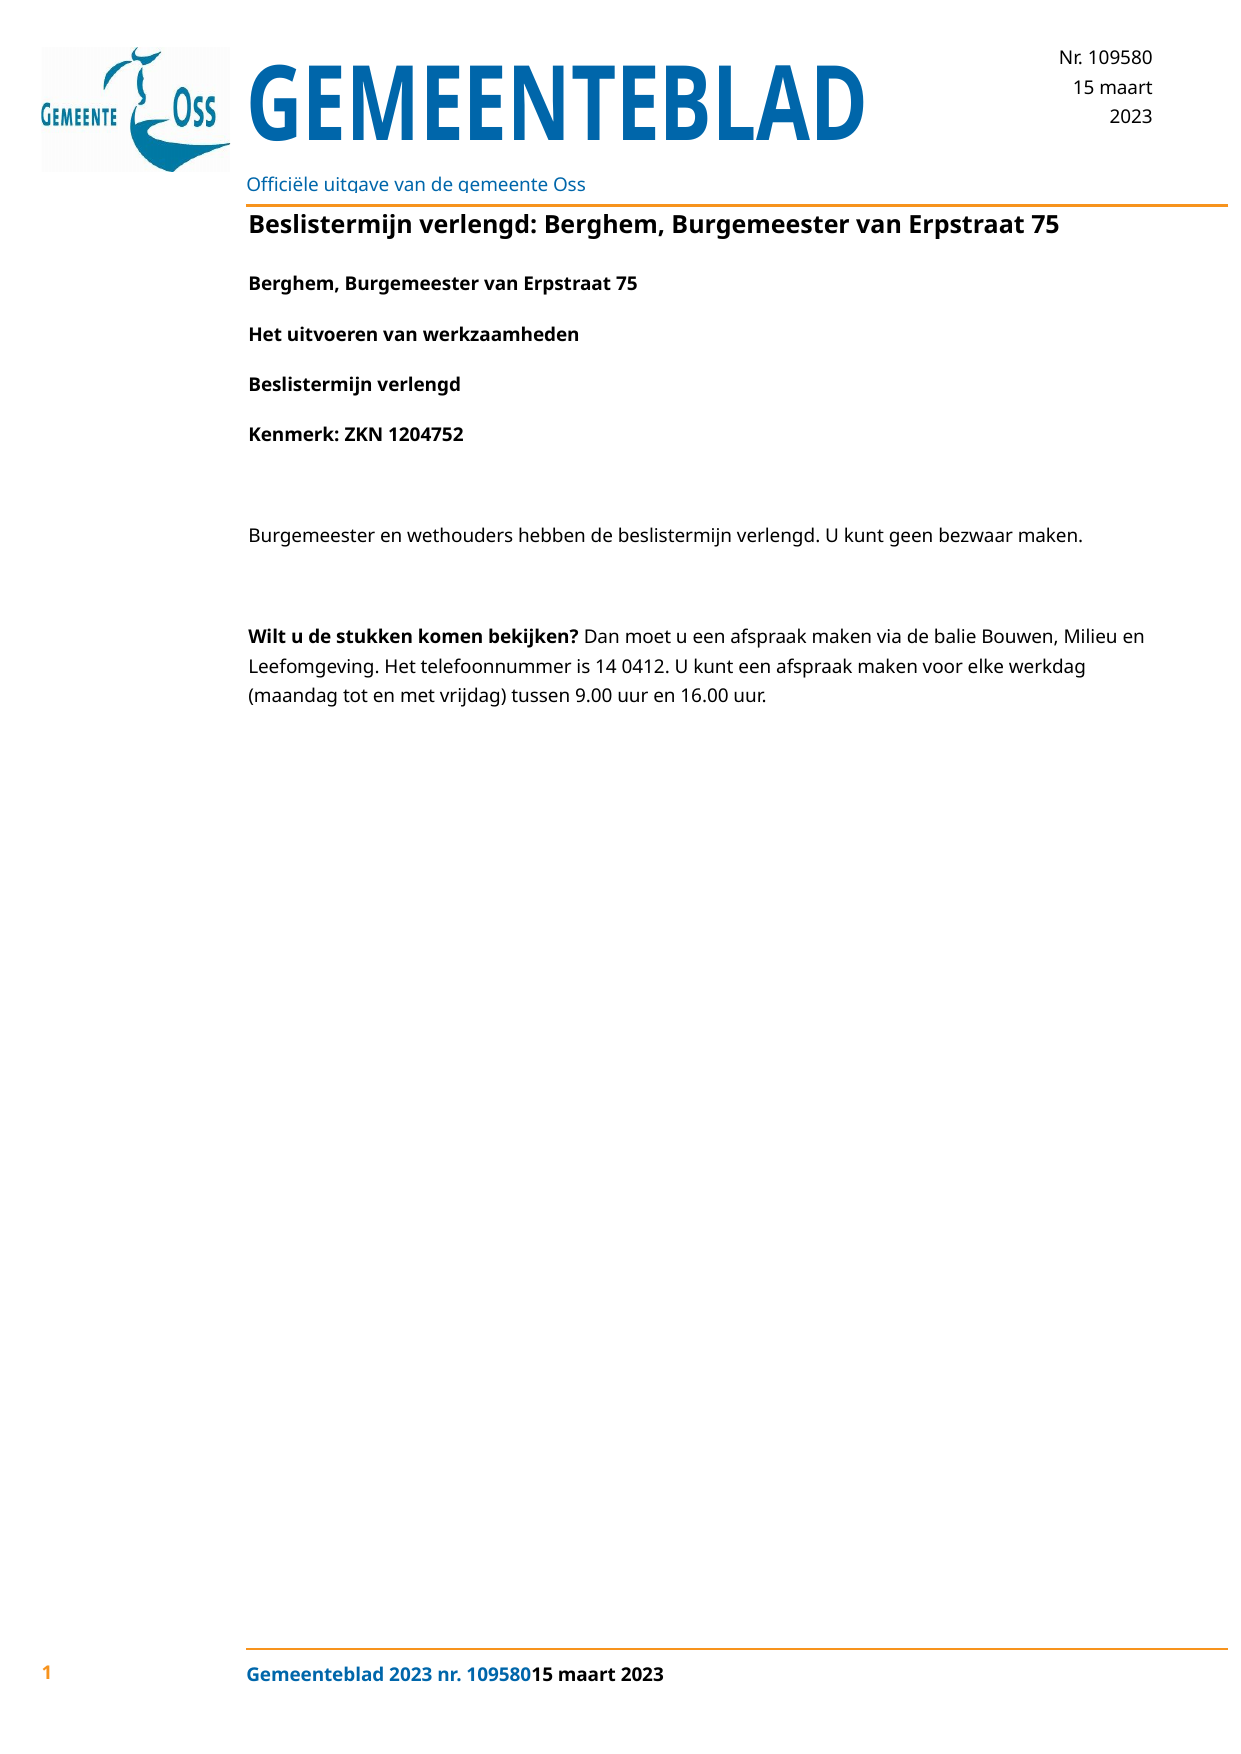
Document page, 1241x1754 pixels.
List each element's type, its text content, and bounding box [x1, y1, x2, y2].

picture [41, 47, 231, 172]
text Wilt u de stukken komen bekijken? Dan moet u een afspraak maken via de balie Bouwen, Milieu en Leefomgeving. Het telefoonnummer is 14 0412. U kunt een afspraak maken voor elke werkdag (maandag tot en met vrijdag) tussen 9.00 uur en 16.00 uur. [248, 623, 1152, 708]
text Beslistermijn verlengd [248, 371, 1152, 397]
text Beslistermijn verlengd: Berghem, Burgemeester van Erpstraat 75 [248, 207, 1152, 241]
text Kenmerk: ZKN 1204752 [248, 422, 1152, 447]
text Berghem, Burgemeester van Erpstraat 75 [248, 270, 1152, 296]
text Het uitvoeren van werkzaamheden [248, 321, 1152, 346]
text Burgemeester en wethouders hebben de beslistermijn verlengd. U kunt geen bezwaar maken. [248, 522, 1152, 548]
